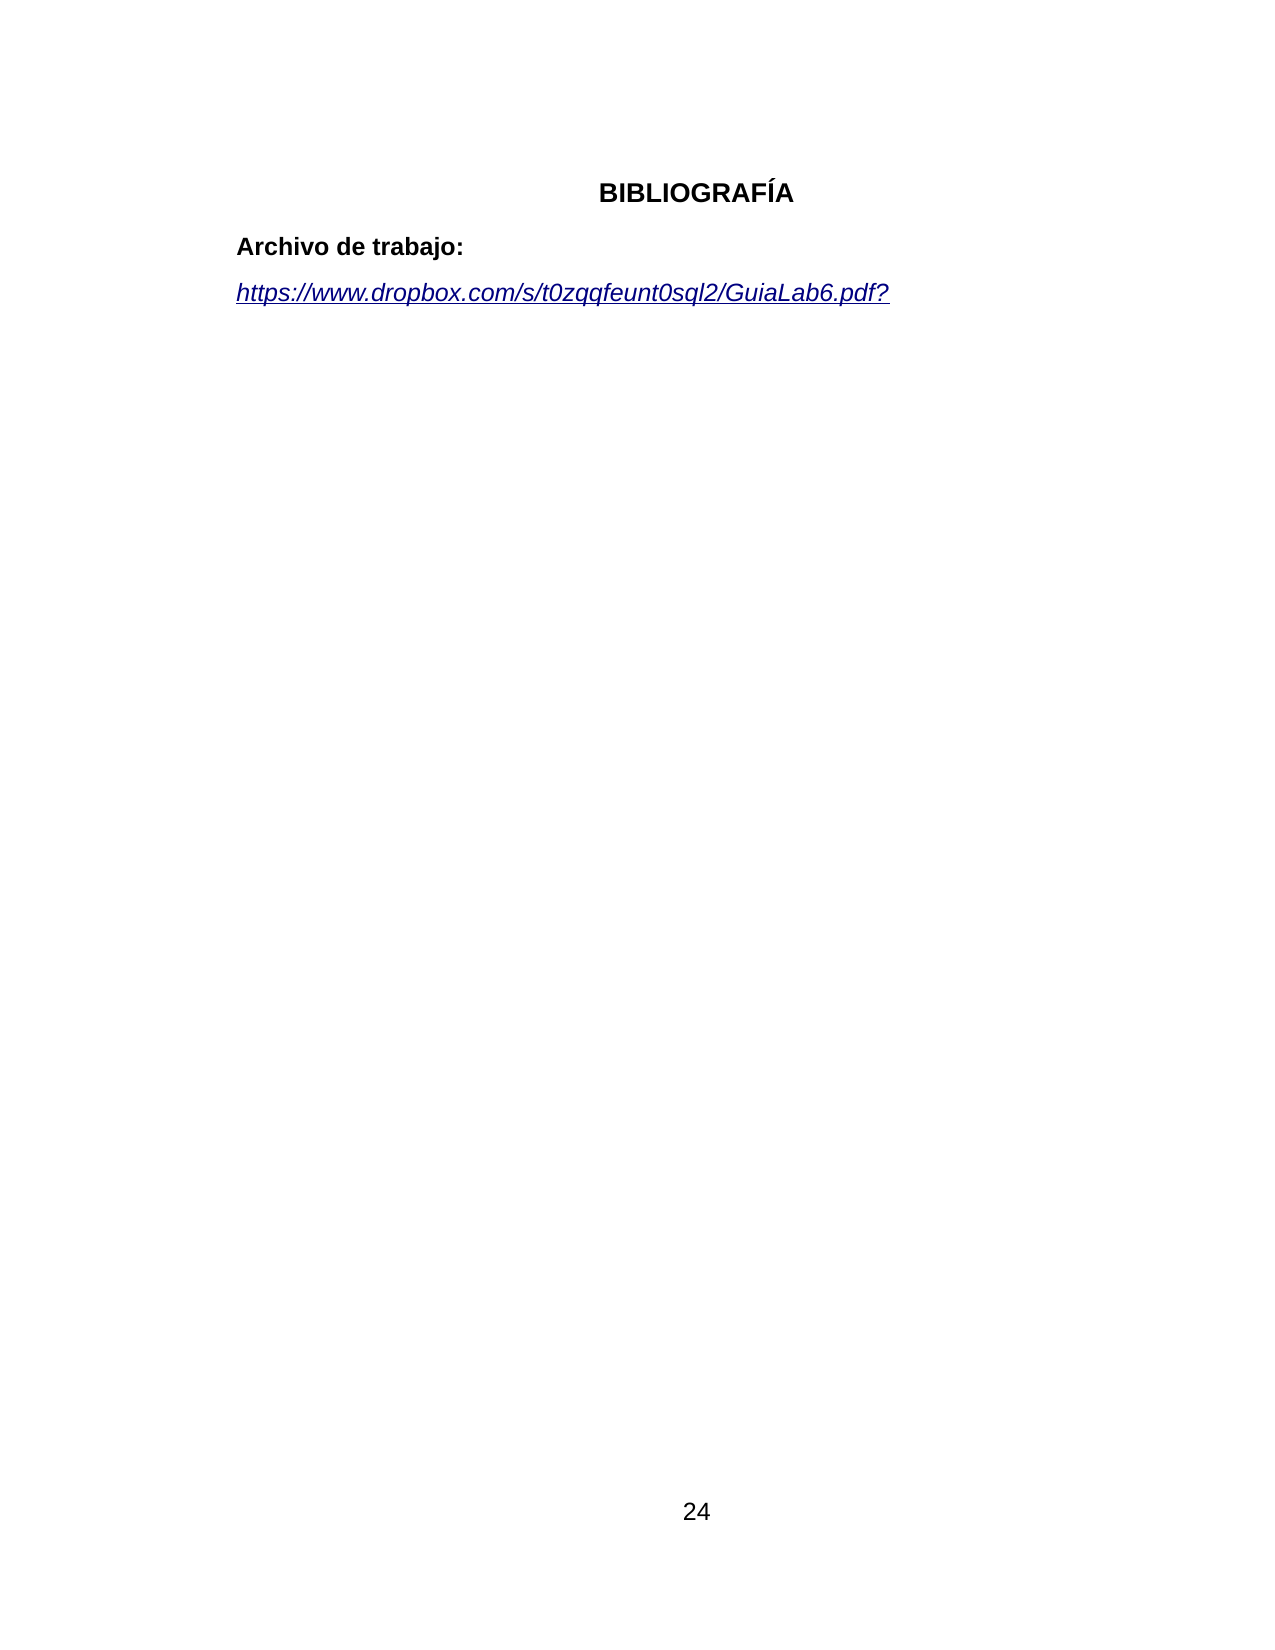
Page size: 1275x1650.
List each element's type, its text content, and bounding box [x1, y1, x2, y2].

subtitle BIBLIOGRAFÍA [236, 177, 1157, 208]
subtitle Archivo de trabajo: [236, 232, 1157, 261]
list https://www.dropbox.com/s/t0zqqfeunt0sql2/GuiaLab6.pdf? [236, 278, 1157, 307]
